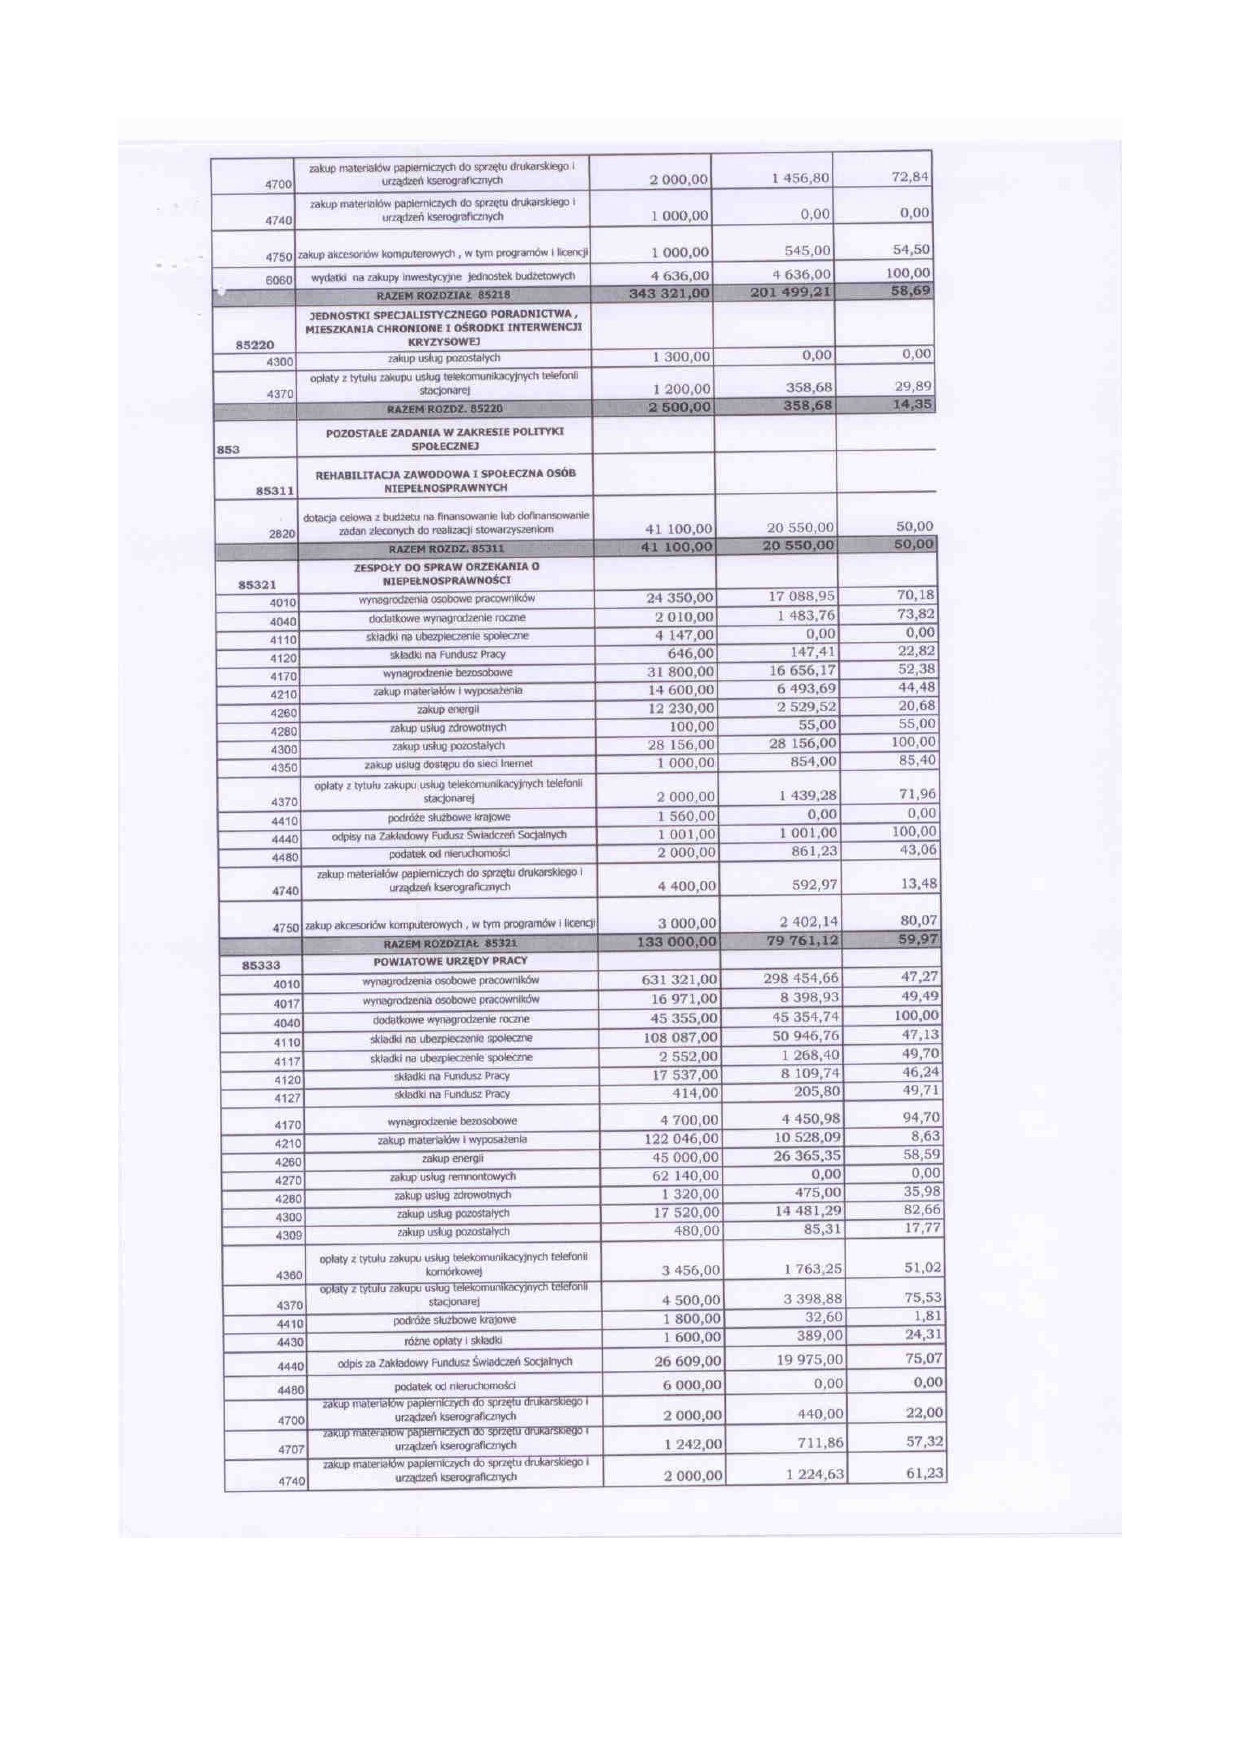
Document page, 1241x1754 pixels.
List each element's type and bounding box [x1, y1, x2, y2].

picture [118, 118, 1122, 1538]
